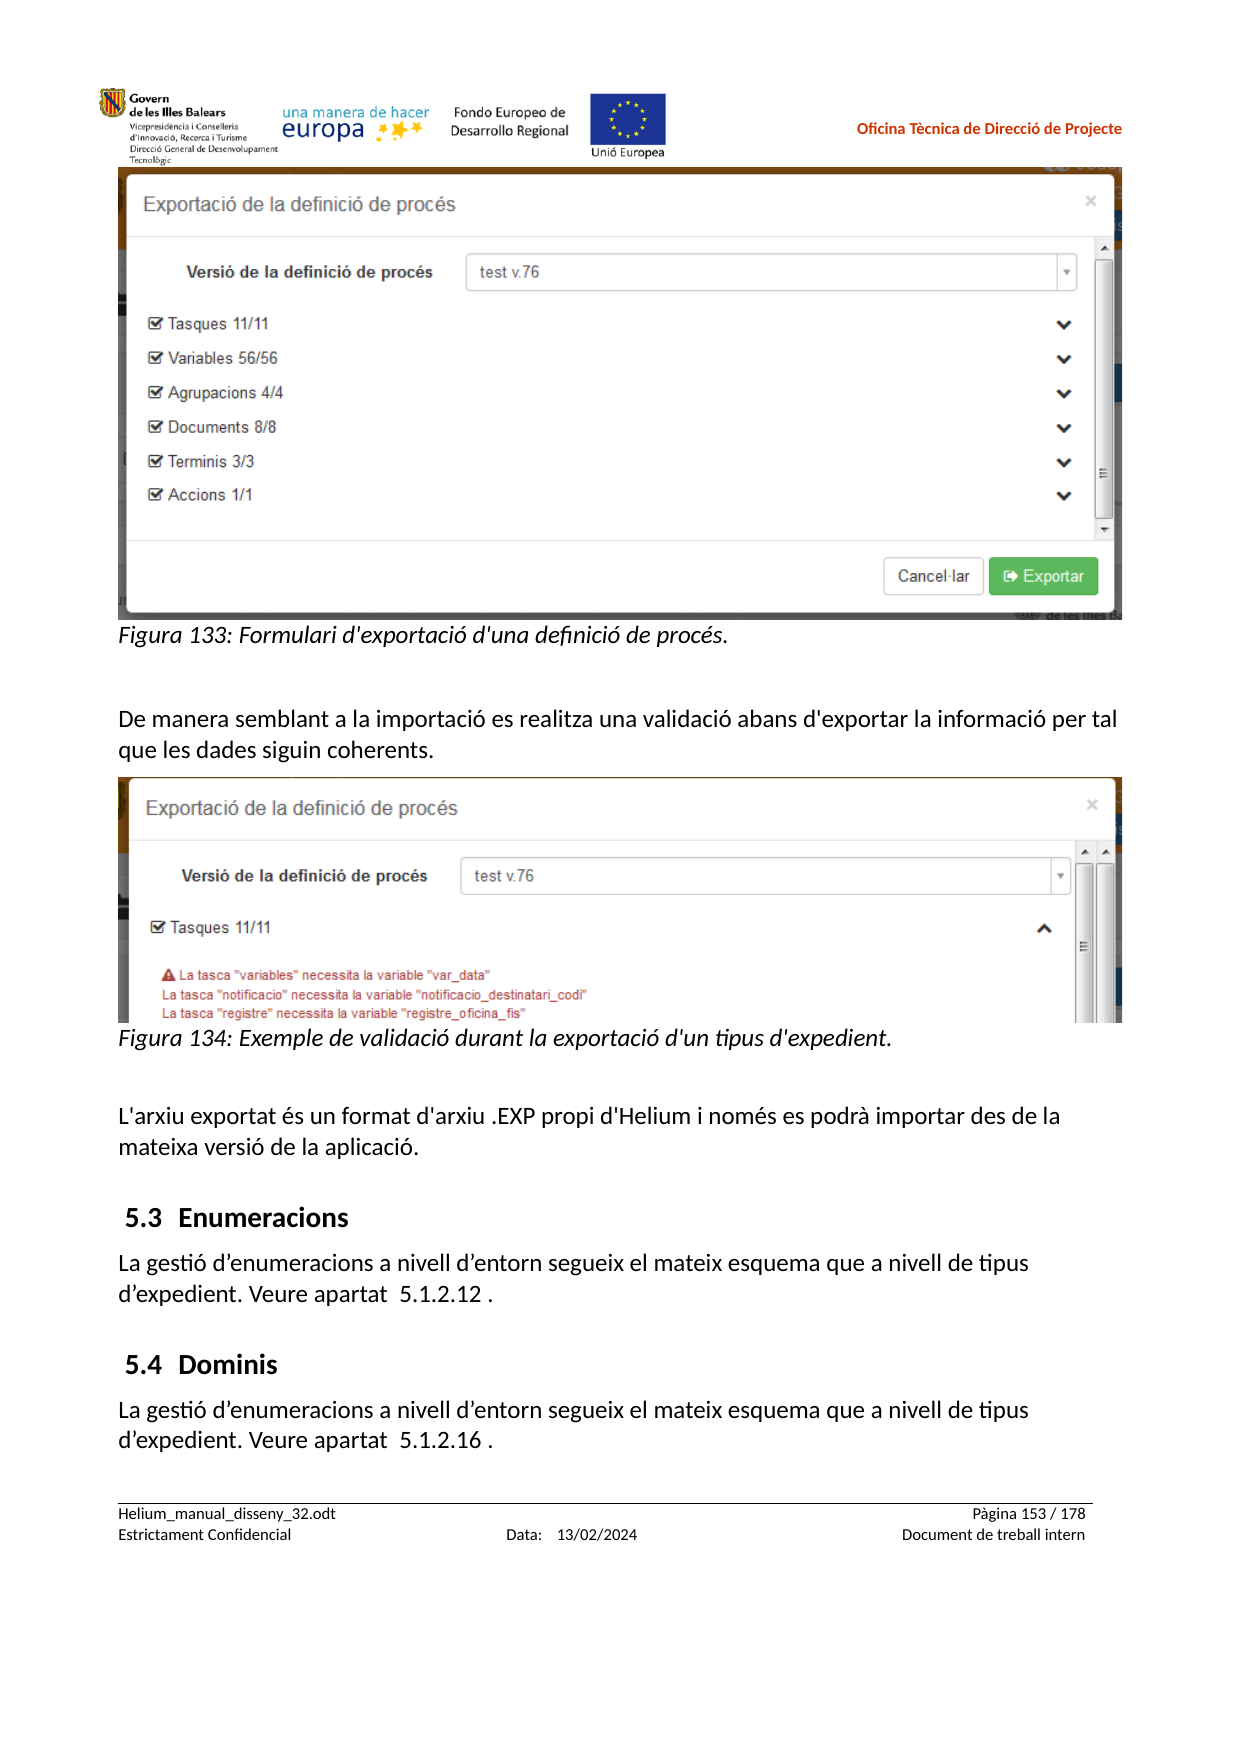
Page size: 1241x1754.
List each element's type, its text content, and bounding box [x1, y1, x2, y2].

text La gestió d’enumeracions a nivell d’entorn segueix el mateix esquema que a nivell de tipus d’expedient. Veure apartat 5.1.2.12 . [118, 1247, 1122, 1308]
text De manera semblant a la importació es realitza una validació abans d'exportar la informació per tal que les dades siguin coherents. [118, 704, 1122, 765]
text La gestió d’enumeracions a nivell d’entorn segueix el mateix esquema que a nivell de tipus d’expedient. Veure apartat 5.1.2.16 . [118, 1394, 1122, 1455]
picture [118, 167, 1123, 620]
picture [99, 87, 668, 166]
text Figura 134: Exemple de validació durant la exportació d'un tipus d'expedient. [118, 1023, 1122, 1053]
text Figura 133: Formulari d'exportació d'una definició de procés. [118, 620, 1122, 650]
subtitle Dominis [118, 1346, 1122, 1381]
text L'arxiu exportat és un format d'arxiu .EXP propi d'Helium i només es podrà importar des de la mateixa versió de la aplicació. [118, 1101, 1122, 1162]
picture [118, 777, 1123, 1023]
subtitle Enumeracions [118, 1199, 1122, 1235]
